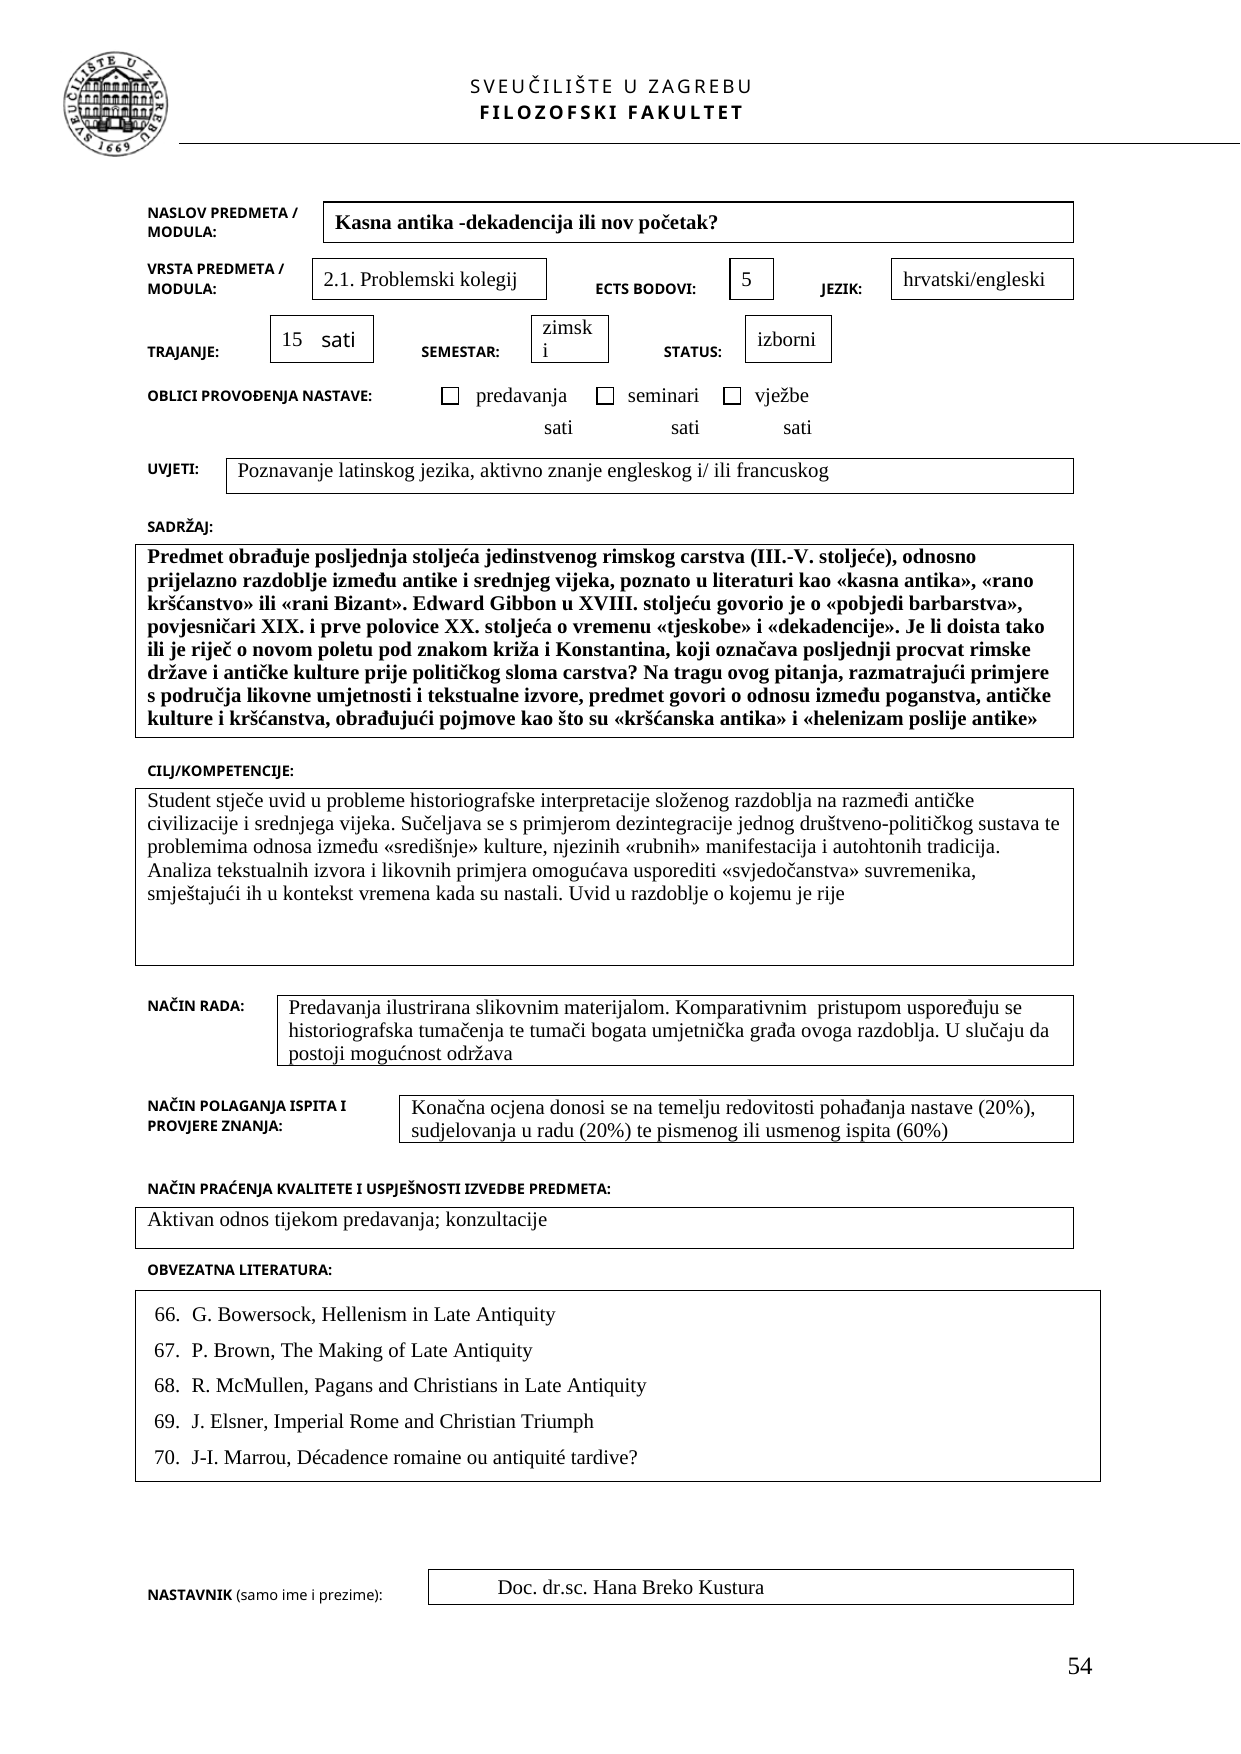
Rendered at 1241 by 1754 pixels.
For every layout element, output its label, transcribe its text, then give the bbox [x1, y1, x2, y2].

table_cell [609, 315, 652, 362]
table_cell [1074, 315, 1100, 362]
table_cell [1074, 995, 1100, 1065]
table_cell [136, 414, 270, 442]
table_cell [136, 1482, 1100, 1513]
table_cell [1074, 414, 1100, 442]
table_cell [136, 966, 1074, 995]
table_cell sati [628, 414, 711, 442]
table_cell UVJETI: [136, 458, 226, 493]
table_cell [584, 378, 628, 413]
table_cell OBLICI PROVOĐENJA NASTAVE: [136, 378, 429, 413]
table_cell [136, 242, 1074, 258]
table_cell zimski [532, 316, 608, 362]
table_header Doc. dr.sc. Hana Breko Kustura [429, 1570, 1073, 1604]
table_cell TRAJANJE: [136, 315, 270, 362]
table_cell [1074, 442, 1100, 458]
table_cell Konačna ocjena donosi se na temelju redovitosti pohađanja nastave (20%), sudjelovanja u radu (20%) te pismenog ili usmenog ispita (60%) [400, 1096, 1073, 1142]
table_cell [136, 738, 1074, 753]
table_cell Student stječe uvid u probleme historiografske interpretacije složenog razdoblja na razmeđi antičke civilizacije i srednjega vijeka. Sučeljava se s primjerom dezintegracije jednog društveno-političkog sustava te problemima odnosa između «središnje» kulture, njezinih «rubnih» manifestacija i autohtonih tradicija. Analiza tekstualnih izvora i likovnih primjera omogućava usporediti «svjedočanstva» suvremenika, smještajući ih u kontekst vremena kada su nastali. Uvid u razdoblje o kojemu je rije [136, 789, 1073, 965]
table_cell [1074, 362, 1100, 378]
table_header NASTAVNIK (samo ime i prezime): [136, 1569, 428, 1604]
picture [60, 48, 170, 157]
table_cell [1074, 965, 1100, 995]
table_cell [1074, 201, 1100, 242]
table_cell [832, 315, 1074, 362]
table_cell [136, 1065, 1074, 1094]
table_cell [136, 299, 1074, 315]
table_cell [1074, 378, 1100, 413]
table_cell STATUS: [653, 315, 745, 362]
table_cell seminari [628, 378, 711, 413]
table_cell [823, 378, 1074, 413]
table_cell [1074, 753, 1100, 788]
table_cell Kasna antika -dekadencija ili nov početak? [324, 203, 1073, 242]
table_cell G. Bowersock, Hellenism in Late Antiquity P. Brown, The Making of Late Antiquity R. McMullen, Pagans and Christians in Late Antiquity J. Elsner, Imperial Rome and Christian Triumph J-I. Marrou, Décadence romaine ou antiquité tardive? [136, 1291, 1100, 1481]
table_cell [1074, 299, 1100, 315]
table_cell [547, 258, 584, 299]
table_cell NAČIN POLAGANJA ISPITA I PROVJERE ZNANJA: [136, 1095, 399, 1142]
table_cell izborni [746, 316, 831, 362]
table_cell [136, 362, 1074, 378]
table_cell [774, 258, 810, 299]
table_cell [429, 414, 476, 442]
table_cell [1074, 1207, 1100, 1248]
table_cell [1074, 544, 1100, 737]
table_cell [1074, 258, 1100, 299]
table_cell Poznavanje latinskog jezika, aktivno znanje engleskog i/ ili francuskog [227, 459, 1073, 493]
table_cell OBVEZATNA LITERATURA: [136, 1248, 1100, 1289]
table_cell [136, 442, 1074, 458]
table_cell Aktivan odnos tijekom predavanja; konzultacije [136, 1208, 1073, 1248]
table_cell [1074, 458, 1100, 493]
table_cell [250, 509, 1074, 544]
table_cell 5 [731, 259, 773, 299]
table_cell sati [755, 414, 823, 442]
table_cell 15 [271, 316, 317, 362]
table_cell SEMESTAR: [410, 315, 531, 362]
table_cell [711, 414, 754, 442]
table_cell [1074, 509, 1100, 544]
table_cell [136, 1142, 1074, 1171]
table_cell sati [476, 414, 584, 442]
table_cell [823, 414, 1074, 442]
table_cell [374, 315, 410, 362]
table_cell [1074, 1171, 1100, 1207]
table_cell NAČIN PRAĆENJA KVALITETE I USPJEŠNOSTI IZVEDBE PREDMETA: [136, 1171, 1074, 1207]
table_cell CILJ/KOMPETENCIJE: [136, 753, 1074, 788]
table_cell 2.1. Problemski kolegij [313, 259, 546, 299]
table_cell [1074, 1065, 1100, 1094]
table_header [1074, 1569, 1100, 1604]
table_cell Predmet obrađuje posljednja stoljeća jedinstvenog rimskog carstva (III.-V. stoljeće), odnosno prijelazno razdoblje između antike i srednjeg vijeka, poznato u literaturi kao «kasna antika», «rano kršćanstvo» ili «rani Bizant». Edward Gibbon u XVIII. stoljeću govorio je o «pobjedi barbarstva», povjesničari XIX. i prve polovice XX. stoljeća o vremenu «tjeskobe» i «dekadencije». Je li doista tako ili je riječ o novom poletu pod znakom križa i Konstantina, koji označava posljednji procvat rimske države i antičke kulture prije političkog sloma carstva? Na tragu ovog pitanja, razmatrajući primjere s područja likovne umjetnosti i tekstualne izvore, predmet govori o odnosu između poganstva, antičke kulture i kršćanstva, obrađujući pojmove kao što su «kršćanska antika» i «helenizam poslije antike» [136, 545, 1073, 737]
table_cell [270, 414, 429, 442]
table_cell [429, 378, 476, 413]
table_cell predavanja [476, 378, 584, 413]
table_cell ECTS BODOVI: [584, 258, 729, 299]
table_cell [584, 414, 628, 442]
table_cell [711, 378, 754, 413]
table_cell hrvatski/engleski [892, 259, 1073, 299]
table_cell NAČIN RADA: [136, 995, 277, 1065]
table_cell SADRŽAJ: [136, 509, 249, 544]
table_cell NASLOV PREDMETA / MODULA: [136, 201, 323, 242]
table_cell [1074, 493, 1100, 509]
table_cell [136, 493, 1074, 509]
table_cell [1074, 1095, 1100, 1142]
table_cell [1074, 242, 1100, 258]
table_cell JEZIK: [810, 258, 891, 299]
table_cell [1074, 788, 1100, 965]
table_cell Predavanja ilustrirana slikovnim materijalom. Komparativnim pristupom uspoređuju se historiografska tumačenja te tumači bogata umjetnička građa ovoga razdoblja. U slučaju da postoji mogućnost održava [278, 996, 1073, 1065]
table_cell vježbe [755, 378, 823, 413]
table_cell [1074, 737, 1100, 753]
table_cell [1074, 1142, 1100, 1171]
table_cell VRSTA PREDMETA / MODULA: [136, 258, 312, 299]
table_cell sati [317, 316, 373, 362]
